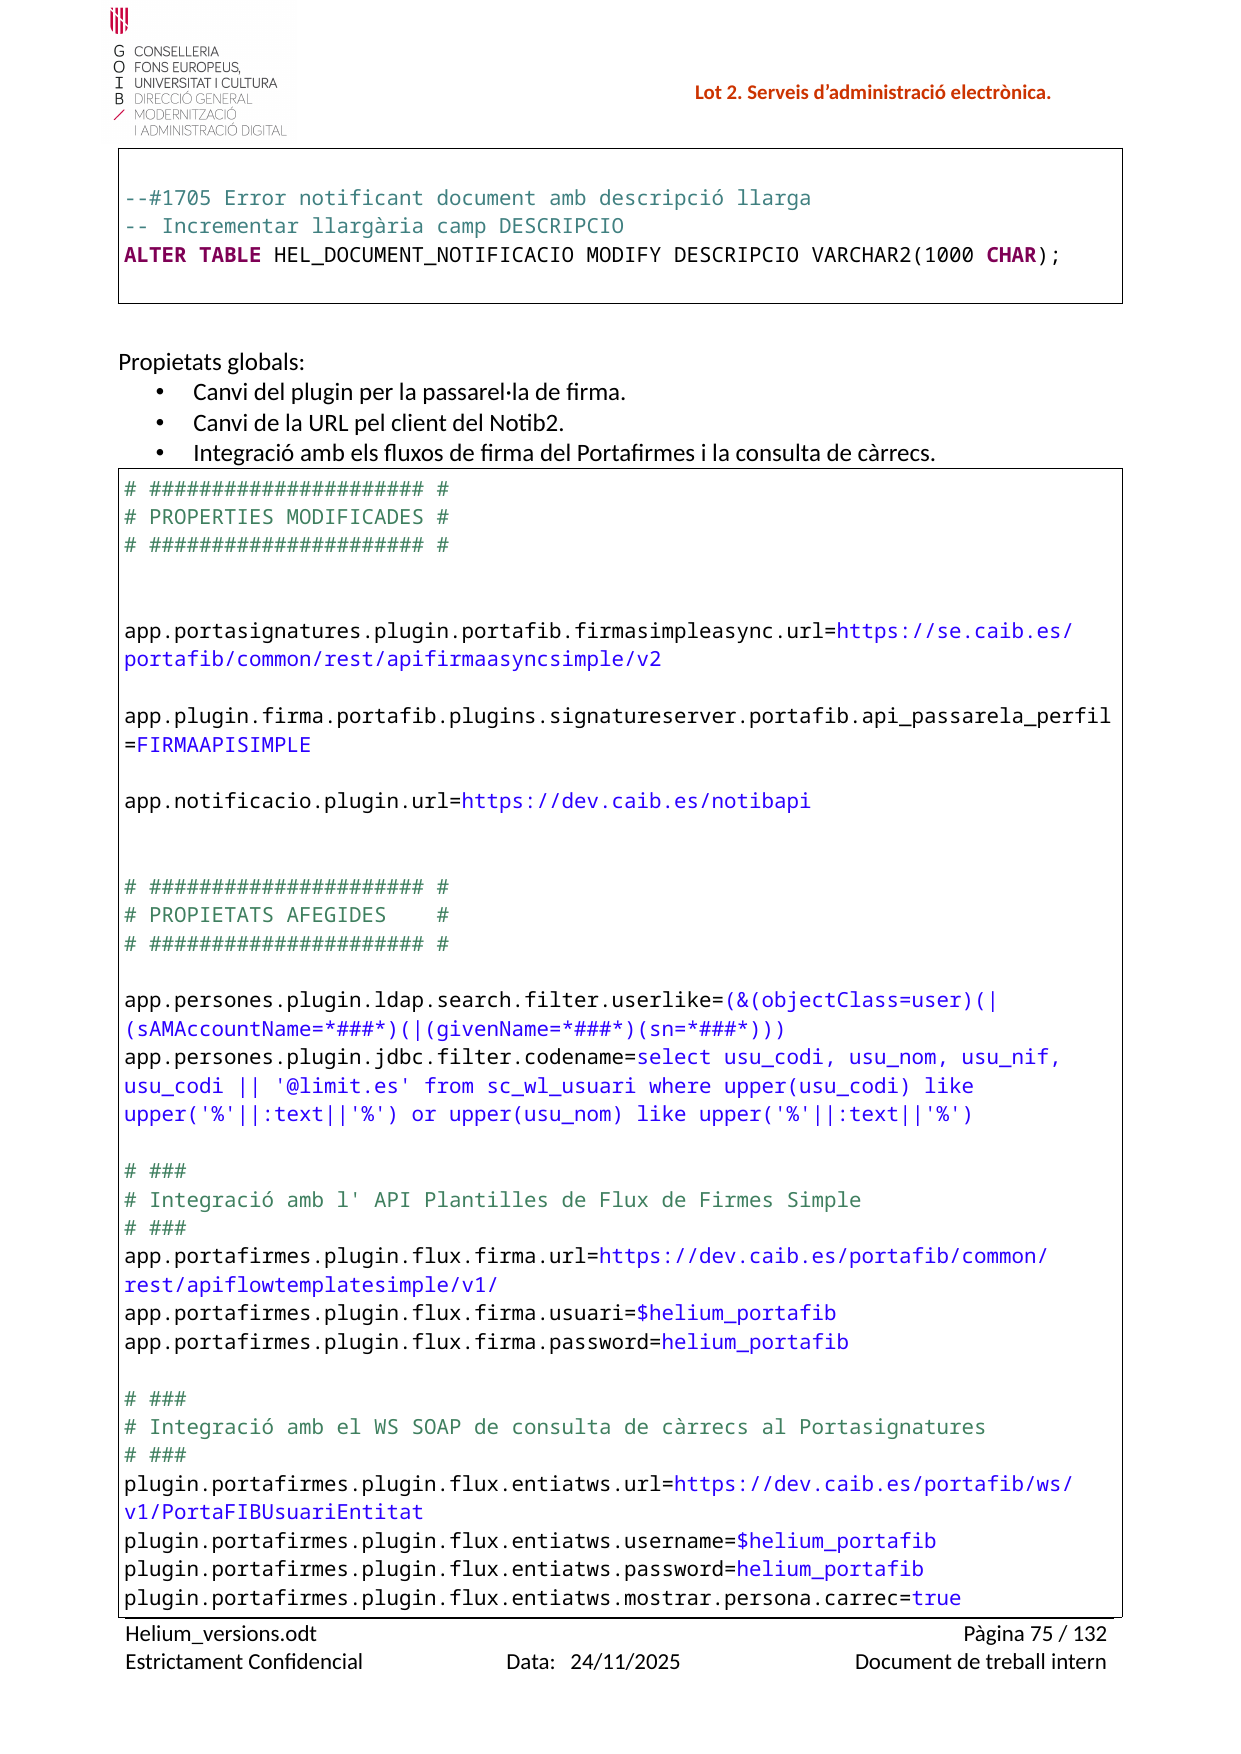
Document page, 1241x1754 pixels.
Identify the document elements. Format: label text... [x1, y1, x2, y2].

text Propietats globals: [118, 346, 1122, 376]
table_header # ###################### # # PROPERTIES MODIFICADES # # ###################### # app.portasignatures.plugin.portafib.firmasimpleasync.url=https://se.caib.es/portafib/common/rest/apifirmaasyncsimple/v2 app.plugin.firma.portafib.plugins.signatureserver.portafib.api_passarela_perfil=FIRMAAPISIMPLE app.notificacio.plugin.url=https://dev.caib.es/notibapi # ###################### # # PROPIETATS AFEGIDES # # ###################### # app.persones.plugin.ldap.search.filter.userlike=(&(objectClass=user)(|(sAMAccountName=*###*)(|(givenName=*###*)(sn=*###*))) app.persones.plugin.jdbc.filter.codename=select usu_codi, usu_nom, usu_nif, usu_codi || '@limit.es' from sc_wl_usuari where upper(usu_codi) like upper('%'||:text||'%') or upper(usu_nom) like upper('%'||:text||'%') # ### # Integració amb l' API Plantilles de Flux de Firmes Simple # ### app.portafirmes.plugin.flux.firma.url=https://dev.caib.es/portafib/common/rest/apiflowtemplatesimple/v1/ app.portafirmes.plugin.flux.firma.usuari=$helium_portafib app.portafirmes.plugin.flux.firma.password=helium_portafib # ### # Integració amb el WS SOAP de consulta de càrrecs al Portasignatures # ### plugin.portafirmes.plugin.flux.entiatws.url=https://dev.caib.es/portafib/ws/v1/PortaFIBUsuariEntitat plugin.portafirmes.plugin.flux.entiatws.username=$helium_portafib plugin.portafirmes.plugin.flux.entiatws.password=helium_portafib plugin.portafirmes.plugin.flux.entiatws.mostrar.persona.carrec=true [119, 469, 1122, 1617]
picture [100, 0, 297, 144]
list Canvi de la URL pel client del Notib2. [156, 407, 1122, 437]
table_header --#1705 Error notificant document amb descripció llarga -- Incrementar llargària camp DESCRIPCIO ALTER TABLE HEL_DOCUMENT_NOTIFICACIO MODIFY DESCRIPCIO VARCHAR2(1000 CHAR); [119, 149, 1122, 302]
list Canvi del plugin per la passarel·la de firma. [156, 376, 1122, 407]
list Integració amb els fluxos de firma del Portafirmes i la consulta de càrrecs. [156, 437, 1122, 468]
